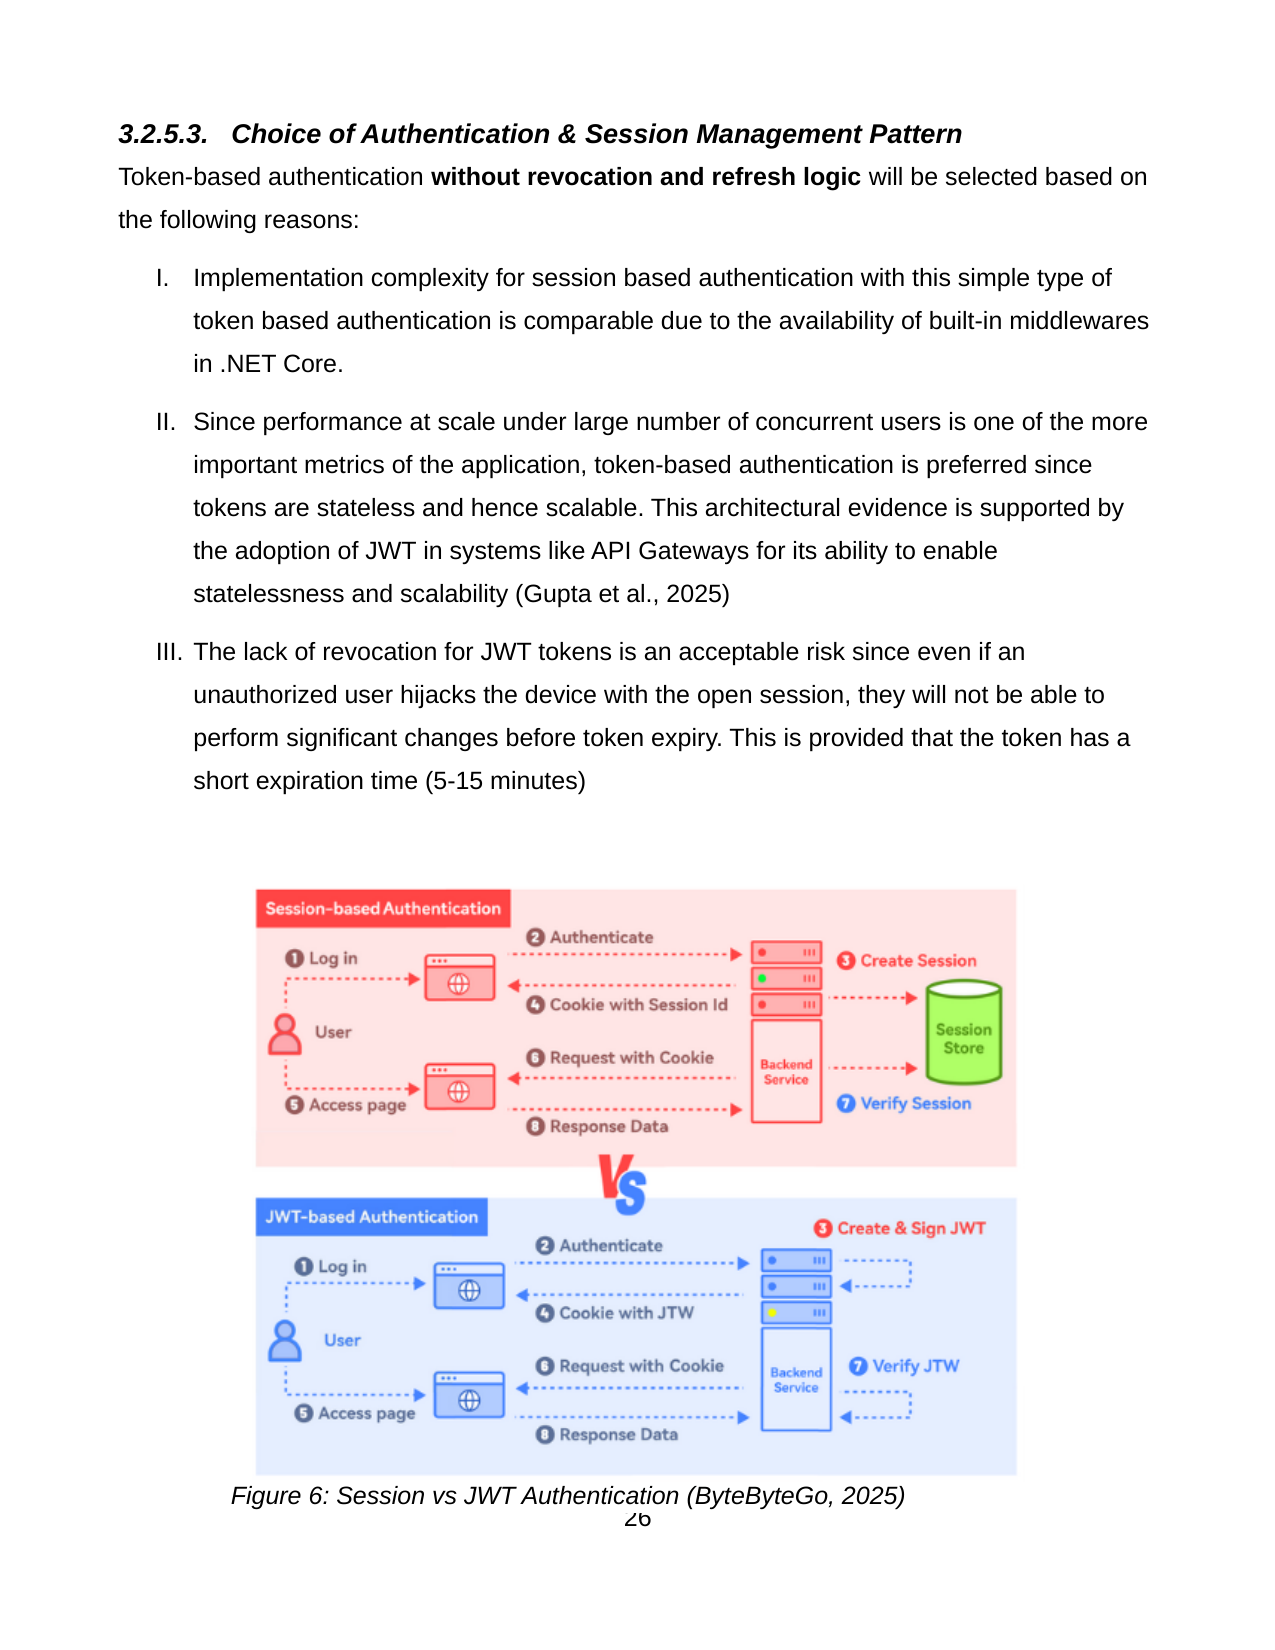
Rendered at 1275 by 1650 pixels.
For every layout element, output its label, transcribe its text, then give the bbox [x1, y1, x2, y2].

text Figure 6: Session vs JWT Authentication (ByteByteGo, 2025) [231, 1482, 1044, 1510]
list Since performance at scale under large number of concurrent users is one of the more important metrics of the application, token-based authentication is preferred since tokens are stateless and hence scalable. This architectural evidence is supported by the adoption of JWT in systems like API Gateways for its ability to enable statelessness and scalability (Gupta et al., 2025) [156, 407, 1157, 608]
picture [251, 884, 1025, 1482]
subtitle Choice of Authentication & Session Management Pattern [118, 118, 1157, 149]
text Token-based authentication without revocation and refresh logic will be selected based on the following reasons: [118, 162, 1157, 234]
list The lack of revocation for JWT tokens is an acceptable risk since even if an unauthorized user hijacks the device with the open session, they will not be able to perform significant changes before token expiry. This is provided that the token has a short expiration time (5-15 minutes) [156, 637, 1157, 795]
list Implementation complexity for session based authentication with this simple type of token based authentication is comparable due to the availability of built-in middlewares in .NET Core. [156, 263, 1157, 378]
